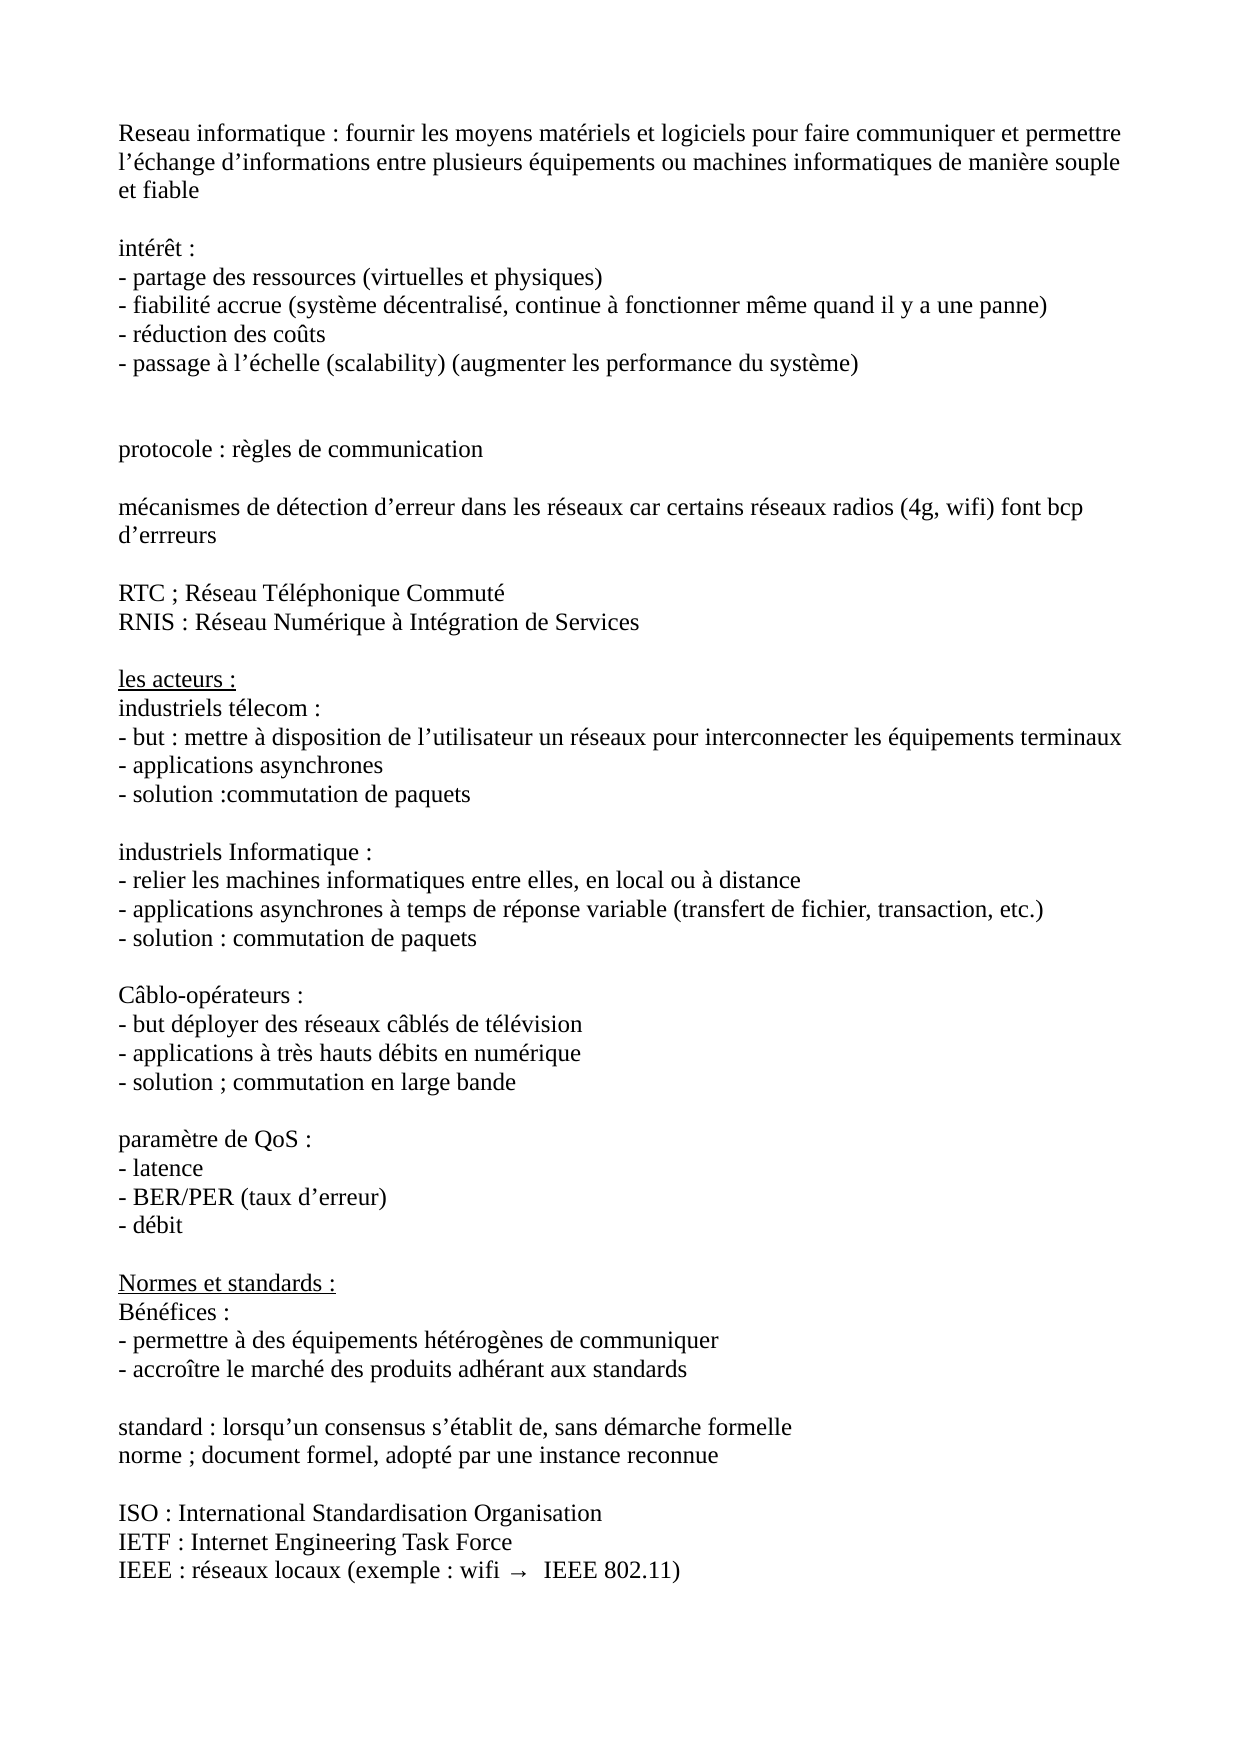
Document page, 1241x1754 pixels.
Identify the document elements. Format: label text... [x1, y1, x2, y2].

text ISO : International Standardisation Organisation [118, 1498, 1122, 1527]
text - solution :commutation de paquets [118, 779, 1122, 808]
text - but : mettre à disposition de l’utilisateur un réseaux pour interconnecter les équipements terminaux [118, 722, 1122, 751]
text RTC ; Réseau Téléphonique Commuté [118, 578, 1122, 607]
text - solution : commutation de paquets [118, 923, 1122, 952]
text IEEE : réseaux locaux (exemple : wifi → IEEE 802.11) [118, 1556, 1122, 1584]
text - fiabilité accrue (système décentralisé, continue à fonctionner même quand il y a une panne) [118, 291, 1122, 319]
text - réduction des coûts [118, 319, 1122, 348]
text - accroître le marché des produits adhérant aux standards [118, 1354, 1122, 1383]
text intérêt : [118, 233, 1122, 262]
text - solution ; commutation en large bande [118, 1067, 1122, 1096]
text Câblo-opérateurs : [118, 981, 1122, 1009]
text - débit [118, 1211, 1122, 1239]
text norme ; document formel, adopté par une instance reconnue [118, 1441, 1122, 1469]
text IETF : Internet Engineering Task Force [118, 1527, 1122, 1556]
text - relier les machines informatiques entre elles, en local ou à distance [118, 866, 1122, 894]
text - applications asynchrones à temps de réponse variable (transfert de fichier, transaction, etc.) [118, 894, 1122, 923]
text - applications à très hauts débits en numérique [118, 1038, 1122, 1067]
text Bénéfices : [118, 1297, 1122, 1326]
text - but déployer des réseaux câblés de télévision [118, 1009, 1122, 1038]
text - partage des ressources (virtuelles et physiques) [118, 262, 1122, 291]
text protocole : règles de communication [118, 434, 1122, 463]
text industriels Informatique : [118, 837, 1122, 866]
text les acteurs : [118, 664, 1122, 693]
text - BER/PER (taux d’erreur) [118, 1182, 1122, 1211]
text Reseau informatique : fournir les moyens matériels et logiciels pour faire communiquer et permettre l’échange d’informations entre plusieurs équipements ou machines informatiques de manière souple et fiable [118, 118, 1122, 204]
text paramètre de QoS : [118, 1124, 1122, 1153]
text - passage à l’échelle (scalability) (augmenter les performance du système) [118, 348, 1122, 377]
text mécanismes de détection d’erreur dans les réseaux car certains réseaux radios (4g, wifi) font bcp d’errreurs [118, 492, 1122, 549]
text industriels télecom : [118, 693, 1122, 722]
text RNIS : Réseau Numérique à Intégration de Services [118, 607, 1122, 636]
text - permettre à des équipements hétérogènes de communiquer [118, 1326, 1122, 1354]
text Normes et standards : [118, 1268, 1122, 1297]
text - latence [118, 1153, 1122, 1182]
text - applications asynchrones [118, 751, 1122, 779]
text standard : lorsqu’un consensus s’établit de, sans démarche formelle [118, 1412, 1122, 1441]
